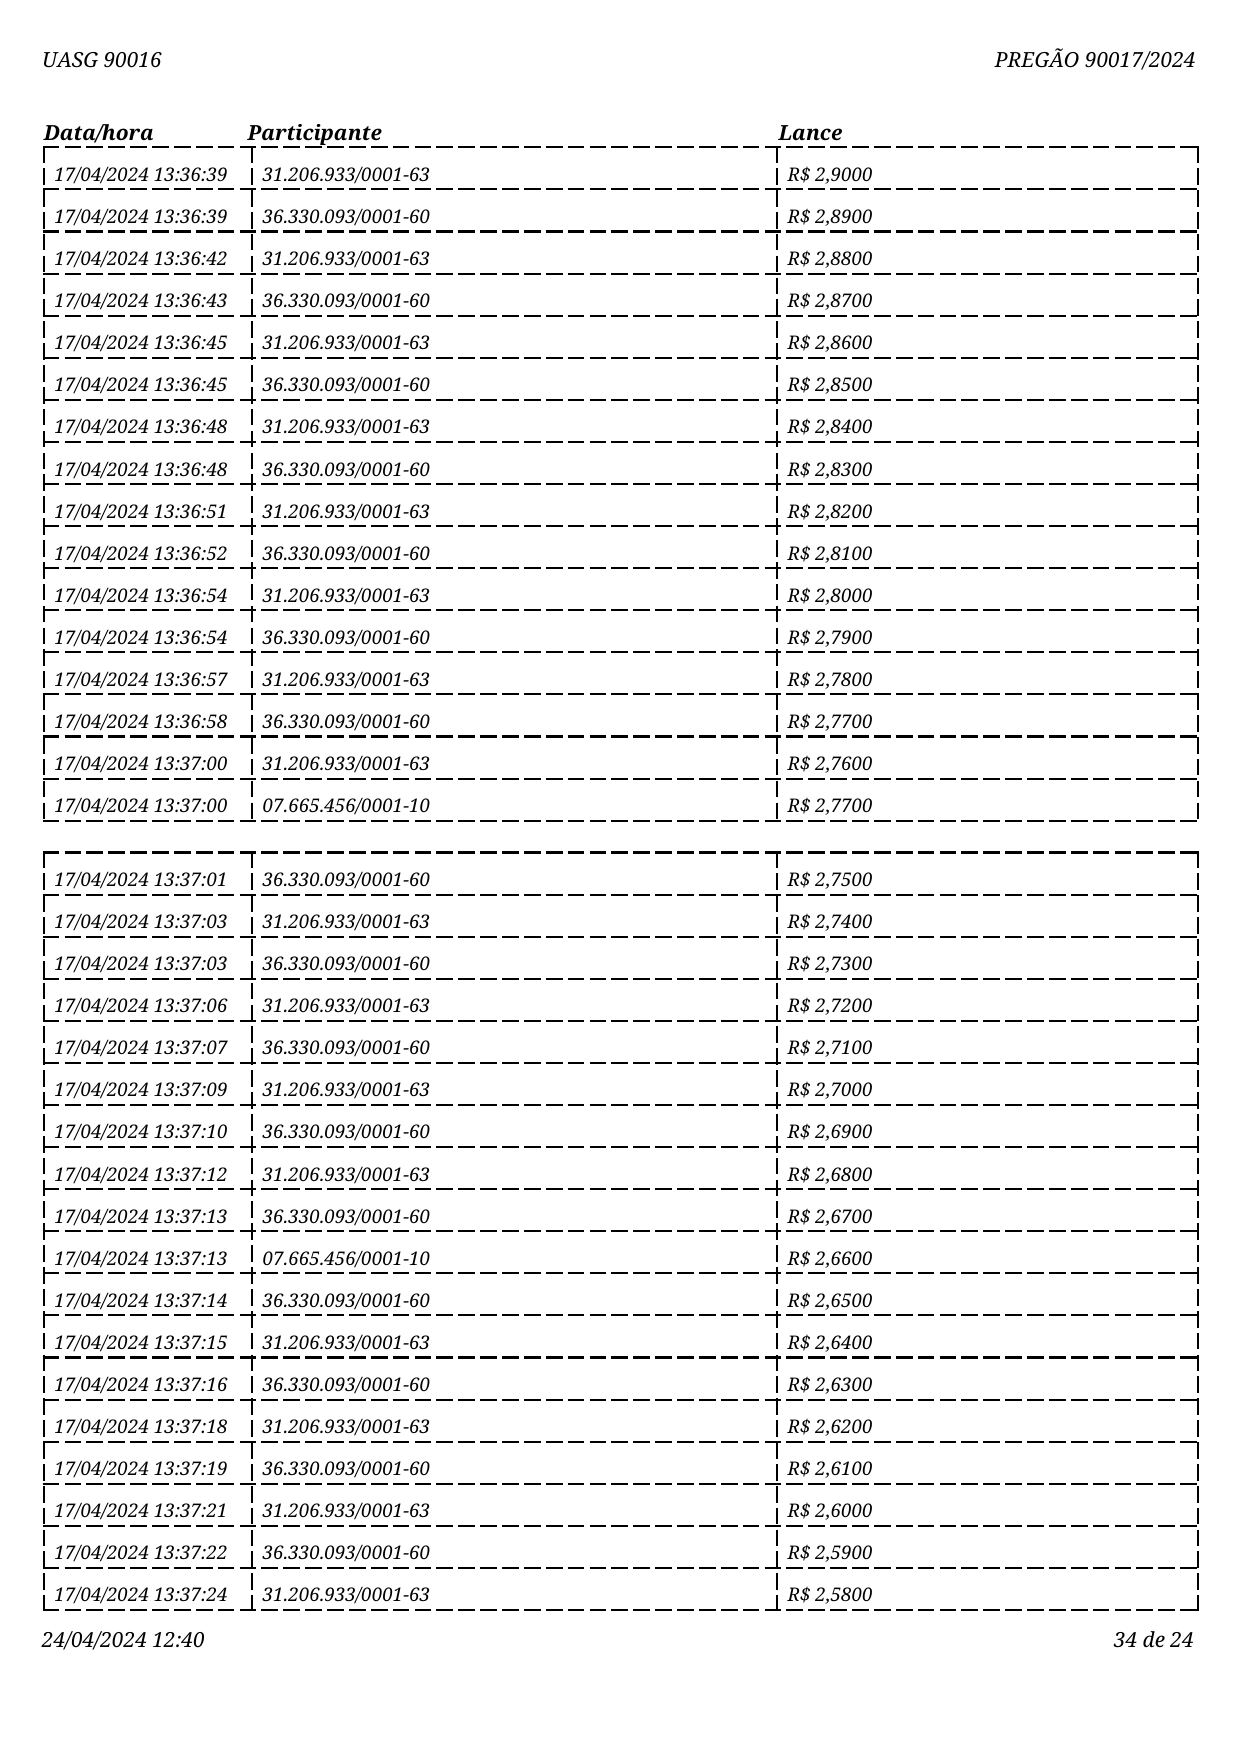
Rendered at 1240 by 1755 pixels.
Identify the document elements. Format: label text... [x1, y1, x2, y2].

table_cell R$ 2,6000 [777, 1483, 1198, 1525]
table_cell 36.330.093/0001-60 [252, 1188, 777, 1230]
table_cell 17/04/2024 13:36:45 [44, 357, 252, 399]
table_cell R$ 2,6200 [777, 1399, 1198, 1441]
table_cell R$ 2,8800 [777, 230, 1198, 272]
table_cell 31.206.933/0001-63 [252, 146, 777, 188]
table_cell 36.330.093/0001-60 [252, 693, 777, 735]
table_cell 31.206.933/0001-63 [252, 1483, 777, 1525]
table_cell 36.330.093/0001-60 [252, 1104, 777, 1146]
table_header R$ 2,7500 [777, 851, 1198, 893]
table_cell R$ 2,6800 [777, 1146, 1198, 1188]
table_cell 31.206.933/0001-63 [252, 651, 777, 693]
table_cell 31.206.933/0001-63 [252, 399, 777, 441]
table_cell R$ 2,8700 [777, 273, 1198, 314]
table_cell 17/04/2024 13:36:43 [44, 273, 252, 314]
table_cell R$ 2,7600 [777, 735, 1198, 777]
table_cell 17/04/2024 13:37:10 [44, 1104, 252, 1146]
table_cell 17/04/2024 13:36:48 [44, 441, 252, 483]
table_cell 07.665.456/0001-10 [252, 778, 777, 819]
table_cell 17/04/2024 13:37:16 [44, 1356, 252, 1398]
table_cell 36.330.093/0001-60 [252, 441, 777, 483]
table_cell 31.206.933/0001-63 [252, 1399, 777, 1441]
table_cell 31.206.933/0001-63 [252, 230, 777, 272]
table_cell 17/04/2024 13:37:13 [44, 1230, 252, 1272]
table_cell 31.206.933/0001-63 [252, 1314, 777, 1356]
table_cell R$ 2,8200 [777, 483, 1198, 525]
table_cell R$ 2,5800 [777, 1567, 1198, 1609]
table_cell 31.206.933/0001-63 [252, 1146, 777, 1188]
table_cell 17/04/2024 13:37:22 [44, 1525, 252, 1567]
table_cell 36.330.093/0001-60 [252, 357, 777, 399]
table_cell 31.206.933/0001-63 [252, 483, 777, 525]
table_cell 17/04/2024 13:37:24 [44, 1567, 252, 1609]
table_cell R$ 2,8100 [777, 525, 1198, 567]
table_cell R$ 2,8300 [777, 441, 1198, 483]
table_cell 17/04/2024 13:36:57 [44, 651, 252, 693]
table_cell R$ 2,6500 [777, 1272, 1198, 1314]
table_cell 31.206.933/0001-63 [252, 567, 777, 609]
table_cell 31.206.933/0001-63 [252, 1062, 777, 1104]
table_cell 17/04/2024 13:37:00 [44, 735, 252, 777]
table_cell 17/04/2024 13:37:06 [44, 978, 252, 1020]
table_cell R$ 2,7200 [777, 978, 1198, 1020]
table_cell 17/04/2024 13:37:19 [44, 1441, 252, 1483]
table_cell 17/04/2024 13:36:45 [44, 315, 252, 357]
table_cell R$ 2,7400 [777, 894, 1198, 936]
table_cell 36.330.093/0001-60 [252, 188, 777, 230]
table_cell 31.206.933/0001-63 [252, 1567, 777, 1609]
table_cell R$ 2,7900 [777, 609, 1198, 651]
table_cell 31.206.933/0001-63 [252, 735, 777, 777]
table_cell 36.330.093/0001-60 [252, 609, 777, 651]
table_cell R$ 2,7800 [777, 651, 1198, 693]
table_cell 17/04/2024 13:37:09 [44, 1062, 252, 1104]
table_cell 17/04/2024 13:36:39 [44, 188, 252, 230]
table_cell R$ 2,8600 [777, 315, 1198, 357]
table_cell 17/04/2024 13:37:03 [44, 936, 252, 978]
table_cell 36.330.093/0001-60 [252, 1356, 777, 1398]
table_cell 17/04/2024 13:37:13 [44, 1188, 252, 1230]
table_cell 17/04/2024 13:36:54 [44, 567, 252, 609]
table_cell 36.330.093/0001-60 [252, 1525, 777, 1567]
table_cell 17/04/2024 13:37:21 [44, 1483, 252, 1525]
table_cell 17/04/2024 13:37:18 [44, 1399, 252, 1441]
table_cell 17/04/2024 13:37:07 [44, 1020, 252, 1062]
table_cell R$ 2,6600 [777, 1230, 1198, 1272]
table_cell 17/04/2024 13:36:42 [44, 230, 252, 272]
table_cell 31.206.933/0001-63 [252, 894, 777, 936]
table_cell R$ 2,8500 [777, 357, 1198, 399]
table_cell 17/04/2024 13:36:54 [44, 609, 252, 651]
table_cell 17/04/2024 13:37:12 [44, 1146, 252, 1188]
table_cell R$ 2,7100 [777, 1020, 1198, 1062]
table_cell 31.206.933/0001-63 [252, 978, 777, 1020]
table_cell R$ 2,7700 [777, 693, 1198, 735]
table_cell 17/04/2024 13:36:58 [44, 693, 252, 735]
table_cell 36.330.093/0001-60 [252, 525, 777, 567]
table_cell 36.330.093/0001-60 [252, 1020, 777, 1062]
table_cell R$ 2,7700 [777, 778, 1198, 819]
table_header 36.330.093/0001-60 [252, 851, 777, 893]
table_cell R$ 2,6700 [777, 1188, 1198, 1230]
table_cell 17/04/2024 13:37:03 [44, 894, 252, 936]
table_cell 17/04/2024 13:37:00 [44, 778, 252, 819]
table_header 17/04/2024 13:37:01 [44, 851, 252, 893]
table_cell R$ 2,5900 [777, 1525, 1198, 1567]
table_cell 36.330.093/0001-60 [252, 936, 777, 978]
table_cell R$ 2,8400 [777, 399, 1198, 441]
table_cell R$ 2,8900 [777, 188, 1198, 230]
table_cell 17/04/2024 13:37:15 [44, 1314, 252, 1356]
table_cell 36.330.093/0001-60 [252, 1441, 777, 1483]
table_cell R$ 2,7300 [777, 936, 1198, 978]
table_cell R$ 2,7000 [777, 1062, 1198, 1104]
table_cell 31.206.933/0001-63 [252, 315, 777, 357]
table_cell R$ 2,9000 [777, 146, 1198, 188]
table_cell R$ 2,6100 [777, 1441, 1198, 1483]
table_cell 17/04/2024 13:36:39 [44, 146, 252, 188]
table_cell 17/04/2024 13:36:48 [44, 399, 252, 441]
table_cell 07.665.456/0001-10 [252, 1230, 777, 1272]
table_cell 17/04/2024 13:36:51 [44, 483, 252, 525]
table_cell 36.330.093/0001-60 [252, 273, 777, 314]
table_cell 36.330.093/0001-60 [252, 1272, 777, 1314]
table_cell R$ 2,6900 [777, 1104, 1198, 1146]
table_cell 17/04/2024 13:37:14 [44, 1272, 252, 1314]
table_cell R$ 2,6400 [777, 1314, 1198, 1356]
table_cell 17/04/2024 13:36:52 [44, 525, 252, 567]
table_cell R$ 2,8000 [777, 567, 1198, 609]
table_cell R$ 2,6300 [777, 1356, 1198, 1398]
